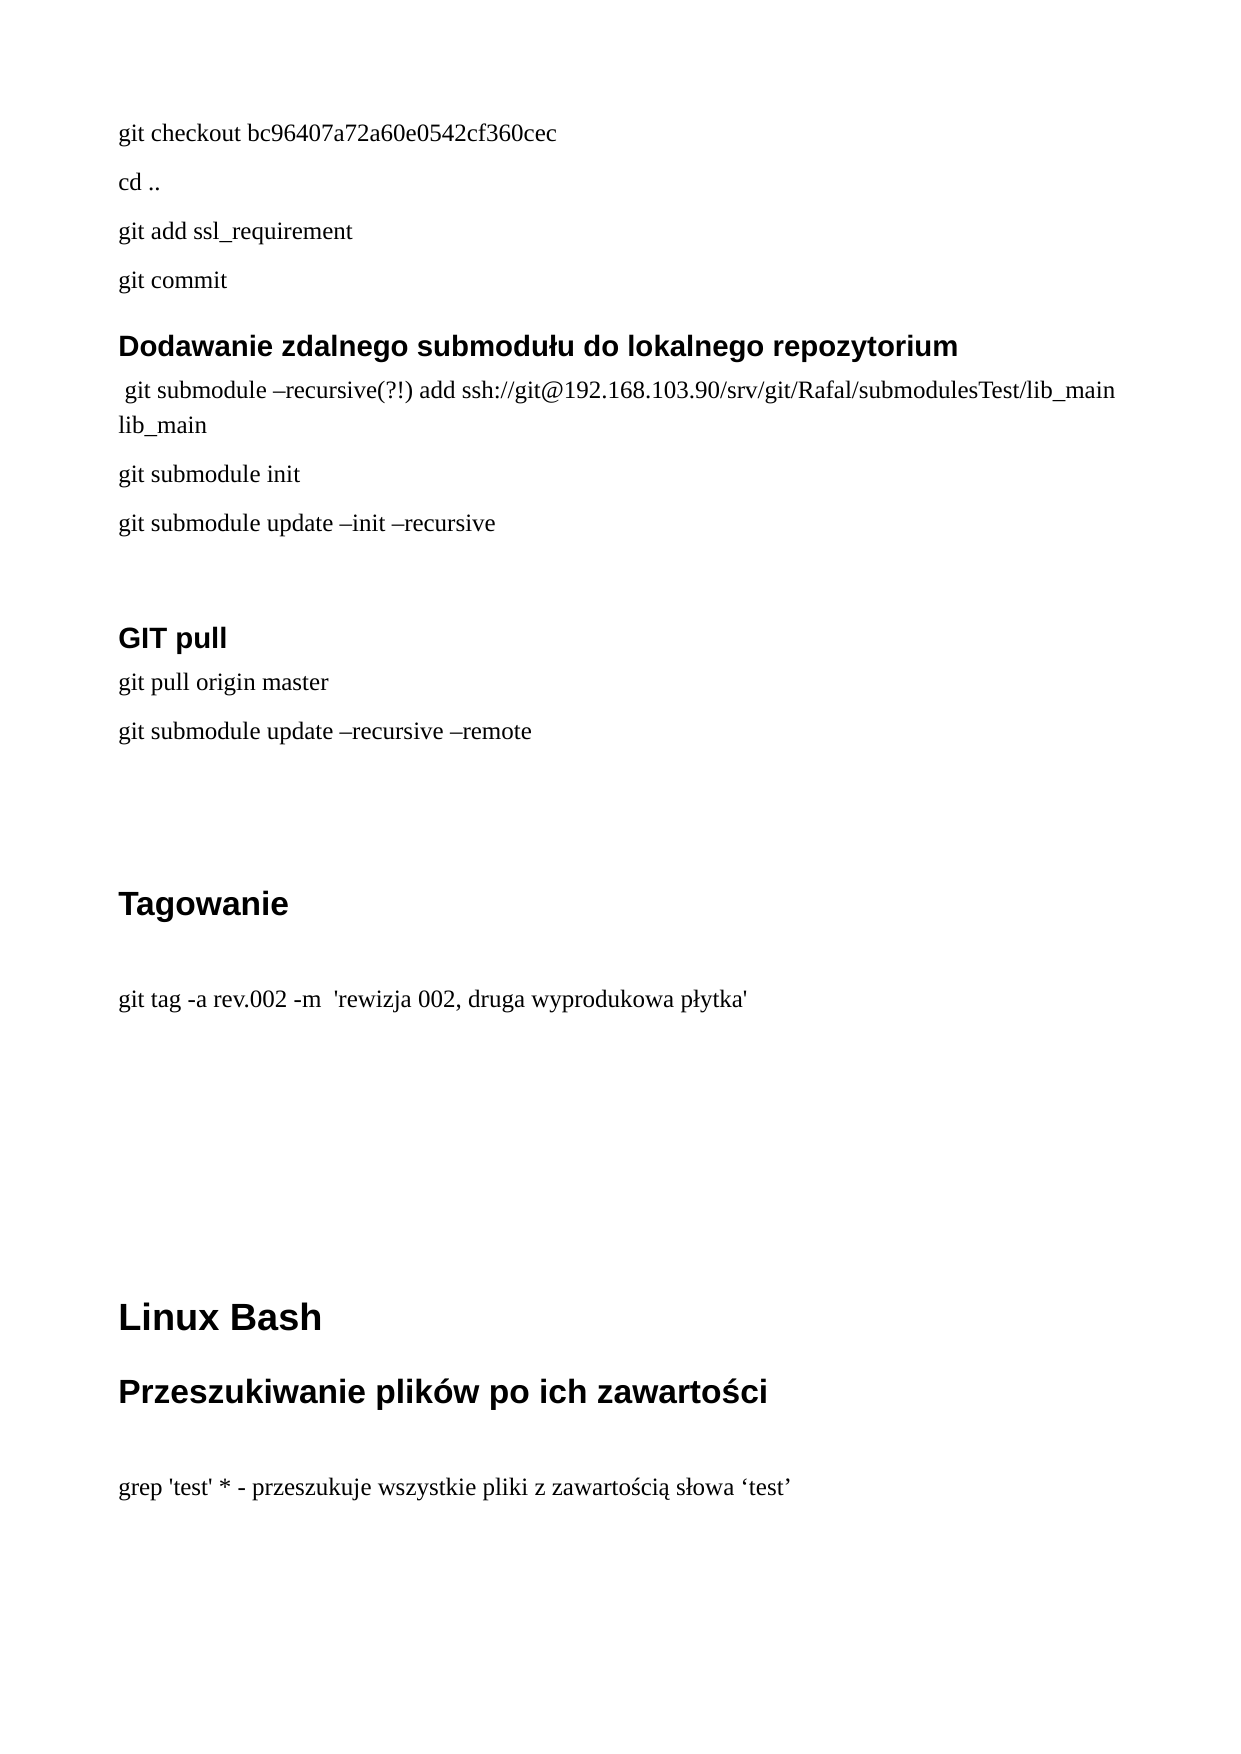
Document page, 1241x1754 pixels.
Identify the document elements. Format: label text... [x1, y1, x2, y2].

text git checkout bc96407a72a60e0542cf360cec [118, 118, 1122, 147]
text git tag -a rev.002 -m 'rewizja 002, druga wyprodukowa płytka' [118, 984, 1122, 1013]
text git commit [118, 265, 1122, 294]
text git submodule update –init –recursive [118, 508, 1122, 537]
text git add ssl_requirement [118, 216, 1122, 245]
subtitle GIT pull [118, 621, 1122, 654]
subtitle Przeszukiwanie plików po ich zawartości [118, 1372, 1122, 1411]
text grep 'test' * - przeszukuje wszystkie pliki z zawartością słowa ‘test’ [118, 1472, 1122, 1501]
text cd .. [118, 167, 1122, 196]
subtitle Tagowanie [118, 884, 1122, 922]
subtitle Linux Bash [118, 1295, 1122, 1338]
text git submodule –recursive(?!) add ssh://git@192.168.103.90/srv/git/Rafal/submodulesTest/lib_main lib_main [118, 375, 1122, 438]
subtitle Dodawanie zdalnego submodułu do lokalnego repozytorium [118, 329, 1122, 363]
text git submodule init [118, 459, 1122, 487]
text git submodule update –recursive –remote [118, 716, 1122, 744]
text git pull origin master [118, 667, 1122, 696]
